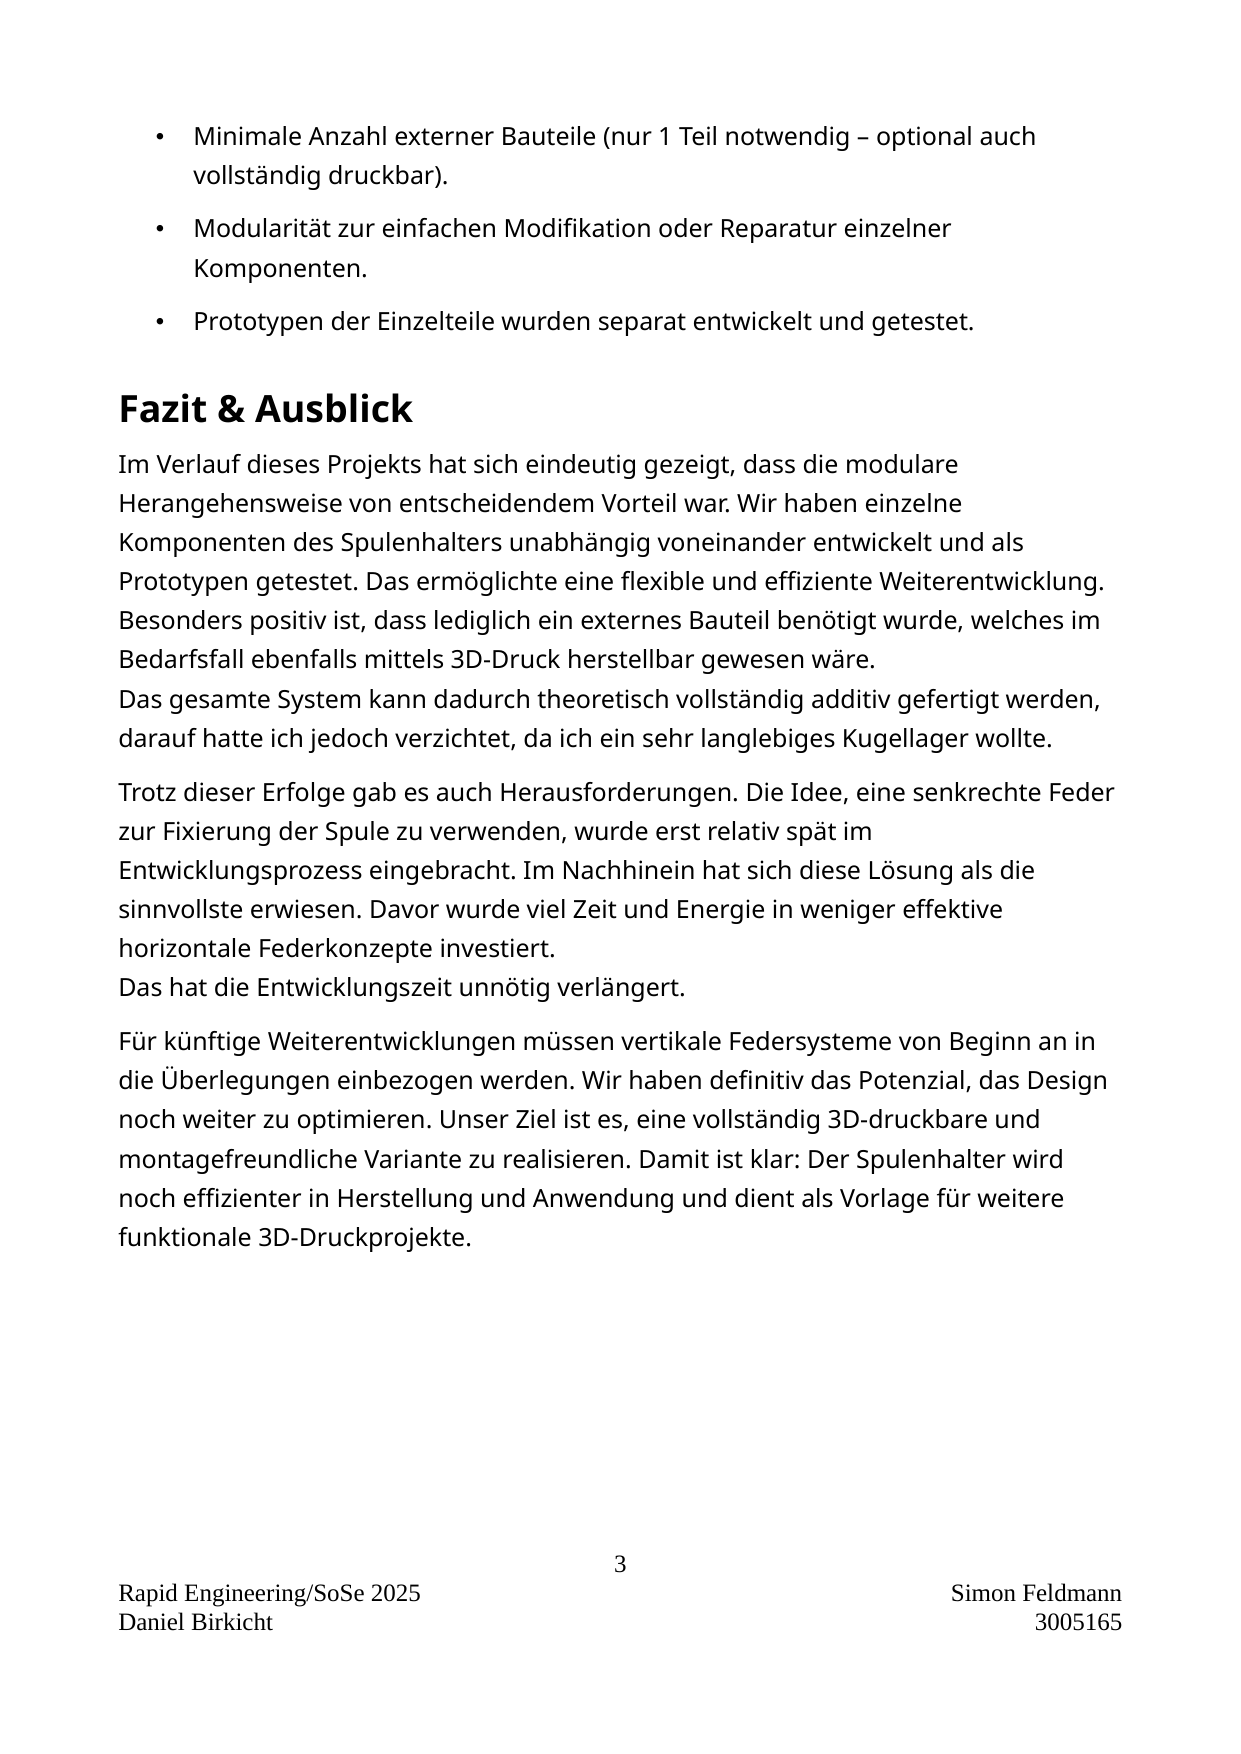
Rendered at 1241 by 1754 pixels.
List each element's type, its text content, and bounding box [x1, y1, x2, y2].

text Trotz dieser Erfolge gab es auch Herausforderungen. Die Idee, eine senkrechte Feder zur Fixierung der Spule zu verwenden, wurde erst relativ spät im Entwicklungsprozess eingebracht. Im Nachhinein hat sich diese Lösung als die sinnvollste erwiesen. Davor wurde viel Zeit und Energie in weniger effektive horizontale Federkonzepte investiert. Das hat die Entwicklungszeit unnötig verlängert. [118, 774, 1122, 1004]
list Prototypen der Einzelteile wurden separat entwickelt und getestet. [156, 304, 1122, 338]
subtitle Fazit & Ausblick [118, 383, 1122, 434]
text Im Verlauf dieses Projekts hat sich eindeutig gezeigt, dass die modulare Herangehensweise von entscheidendem Vorteil war. Wir haben einzelne Komponenten des Spulenhalters unabhängig voneinander entwickelt und als Prototypen getestet. Das ermöglichte eine flexible und effiziente Weiterentwicklung. Besonders positiv ist, dass lediglich ein externes Bauteil benötigt wurde, welches im Bedarfsfall ebenfalls mittels 3D-Druck herstellbar gewesen wäre. Das gesamte System kann dadurch theoretisch vollständig additiv gefertigt werden, darauf hatte ich jedoch verzichtet, da ich ein sehr langlebiges Kugellager wollte. [118, 446, 1122, 754]
list Modularität zur einfachen Modifikation oder Reparatur einzelner Komponenten. [156, 211, 1122, 284]
list Minimale Anzahl externer Bauteile (nur 1 Teil notwendig – optional auch vollständig druckbar). [156, 118, 1122, 191]
text Für künftige Weiterentwicklungen müssen vertikale Federsysteme von Beginn an in die Überlegungen einbezogen werden. Wir haben definitiv das Potenzial, das Design noch weiter zu optimieren. Unser Ziel ist es, eine vollständig 3D-druckbare und montagefreundliche Variante zu realisieren. Damit ist klar: Der Spulenhalter wird noch effizienter in Herstellung und Anwendung und dient als Vorlage für weitere funktionale 3D-Druckprojekte. [118, 1024, 1122, 1254]
